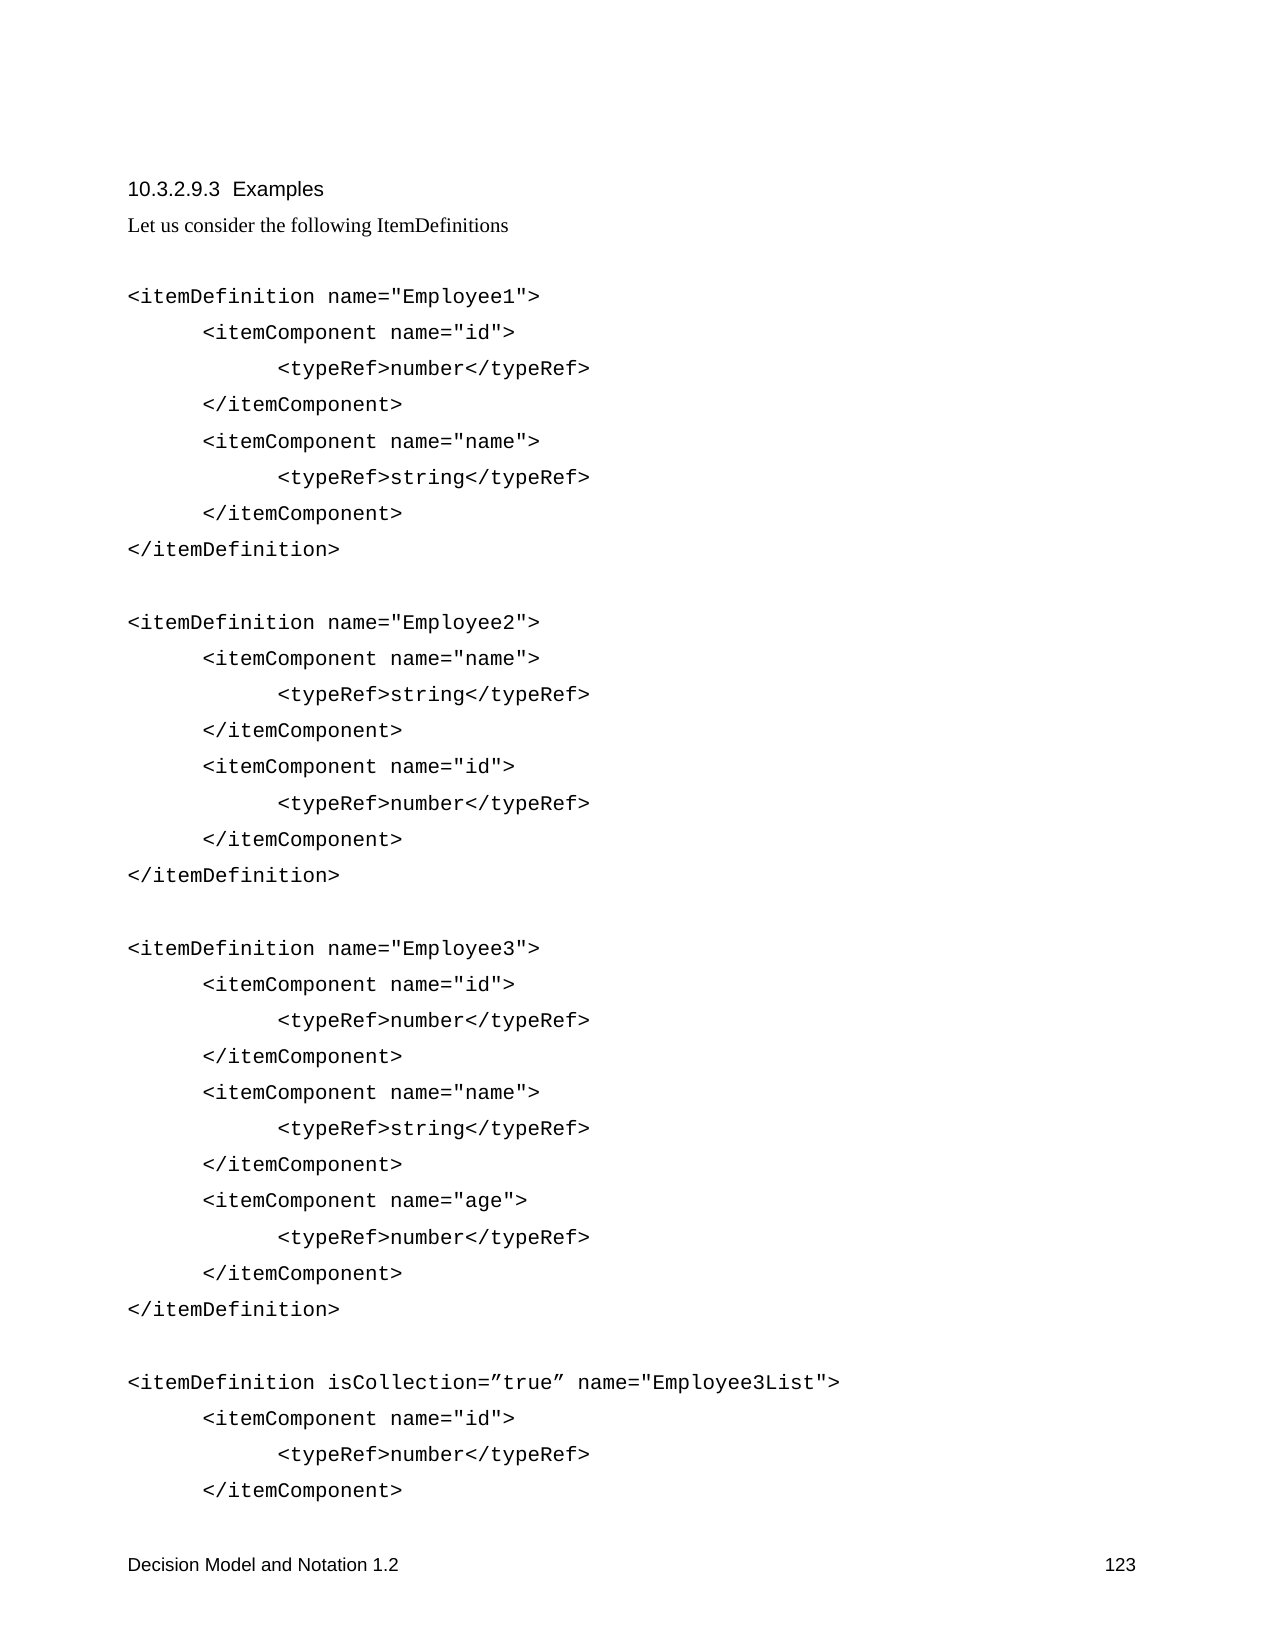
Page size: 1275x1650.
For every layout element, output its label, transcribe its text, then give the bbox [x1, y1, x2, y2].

text <itemComponent name="id"> [127, 756, 1147, 780]
text <itemComponent name="age"> [127, 1191, 1147, 1214]
text </itemComponent> [127, 503, 1147, 527]
text </itemDefinition> [127, 539, 1147, 563]
text <itemComponent name="id"> [127, 1408, 1147, 1431]
text <typeRef>number</typeRef> [202, 1227, 1147, 1250]
text </itemComponent> [127, 1263, 1147, 1286]
text <itemComponent name="name"> [127, 431, 1147, 454]
text <itemComponent name="name"> [127, 648, 1147, 672]
text <typeRef>number</typeRef> [202, 1444, 1147, 1468]
text </itemComponent> [127, 720, 1147, 744]
text <itemComponent name="id"> [127, 322, 1147, 346]
text <typeRef>number</typeRef> [202, 358, 1147, 382]
text <itemDefinition isCollection=”true” name="Employee3List"> [127, 1372, 1147, 1395]
text </itemComponent> [202, 394, 1147, 418]
text </itemComponent> [127, 829, 1147, 852]
text <itemDefinition name="Employee3"> [127, 937, 1147, 961]
text <typeRef>string</typeRef> [202, 684, 1147, 708]
text <itemComponent name="name"> [127, 1082, 1147, 1106]
text </itemComponent> [127, 1480, 1147, 1504]
text <typeRef>number</typeRef> [202, 1010, 1147, 1033]
text <typeRef>string</typeRef> [202, 1118, 1147, 1142]
text <typeRef>number</typeRef> [202, 792, 1147, 816]
text <typeRef>string</typeRef> [202, 467, 1147, 490]
text </itemDefinition> [127, 865, 1147, 888]
text <itemDefinition name="Employee2"> [127, 612, 1147, 635]
text </itemDefinition> [127, 1299, 1147, 1323]
subtitle Examples [127, 176, 1147, 200]
text <itemComponent name="id"> [127, 974, 1147, 997]
text <itemDefinition name="Employee1"> [127, 286, 1147, 310]
text Let us consider the following ItemDefinitions [127, 213, 1147, 237]
text </itemComponent> [127, 1154, 1147, 1178]
text </itemComponent> [127, 1046, 1147, 1069]
